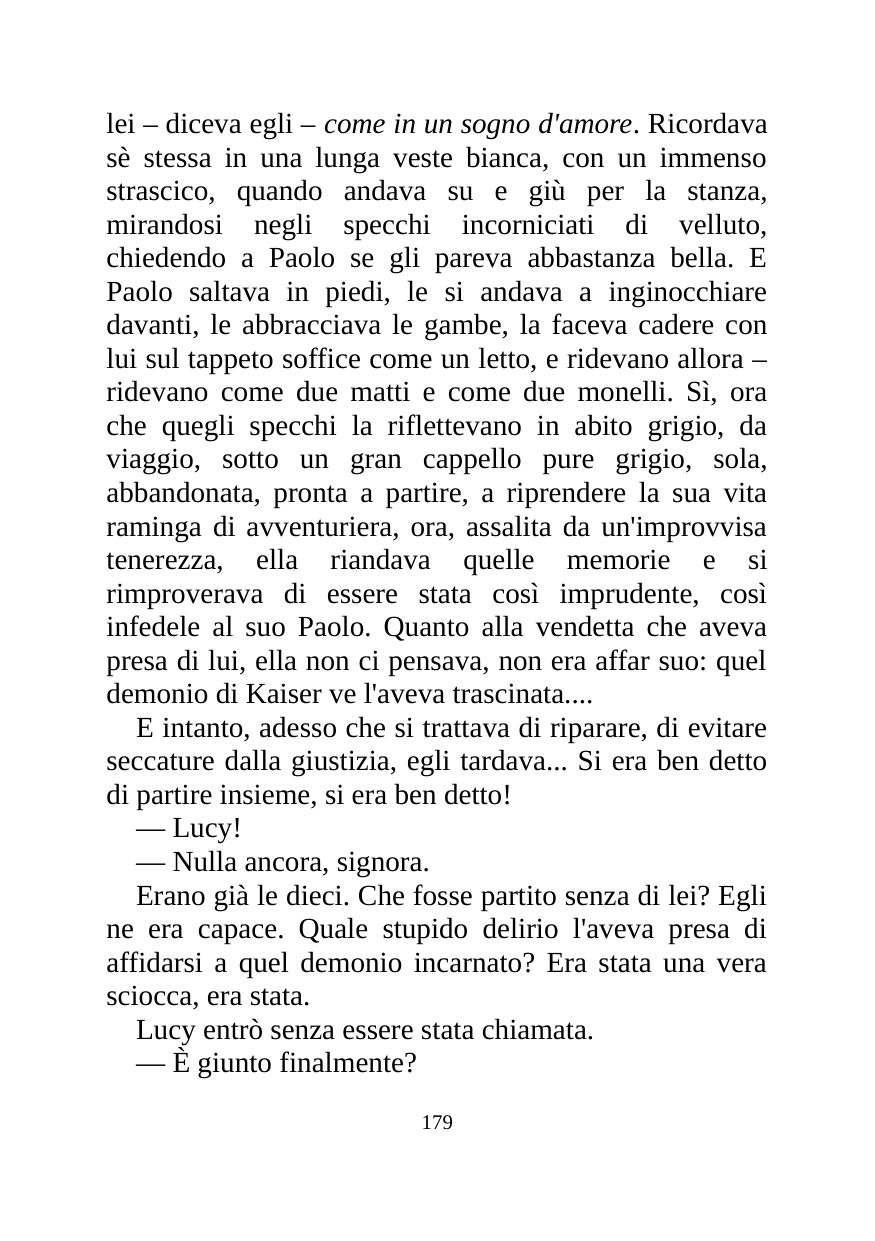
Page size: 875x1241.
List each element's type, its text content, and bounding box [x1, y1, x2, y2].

text Lucy entrò senza essere stata chiamata. [106, 1012, 768, 1045]
text Erano già le dieci. Che fosse partito senza di lei? Egli ne era capace. Quale stupido delirio l'aveva presa di affidarsi a quel demonio incarnato? Era stata una vera sciocca, era stata. [106, 878, 768, 1012]
text — Lucy! [106, 811, 768, 844]
text E intanto, adesso che si trattava di riparare, di evitare seccature dalla giustizia, egli tardava... Si era ben detto di partire insieme, si era ben detto! [106, 710, 768, 811]
text — È giunto finalmente? [106, 1045, 768, 1079]
text — Nulla ancora, signora. [106, 844, 768, 878]
text lei – diceva egli – come in un sogno d'amore. Ricordava sè stessa in una lunga veste bianca, con un immenso strascico, quando andava su e giù per la stanza, mirandosi negli specchi incorniciati di velluto, chiedendo a Paolo se gli pareva abbastanza bella. E Paolo saltava in piedi, le si andava a inginocchiare davanti, le abbracciava le gambe, la faceva cadere con lui sul tappeto soffice come un letto, e ridevano allora – ridevano come due matti e come due monelli. Sì, ora che quegli specchi la riflettevano in abito grigio, da viaggio, sotto un gran cappello pure grigio, sola, abbandonata, pronta a partire, a riprendere la sua vita raminga di avventuriera, ora, assalita da un'improvvisa tenerezza, ella riandava quelle memorie e si rimproverava di essere stata così imprudente, così infedele al suo Paolo. Quanto alla vendetta che aveva presa di lui, ella non ci pensava, non era affar suo: quel demonio di Kaiser ve l'aveva trascinata.... [106, 106, 768, 710]
